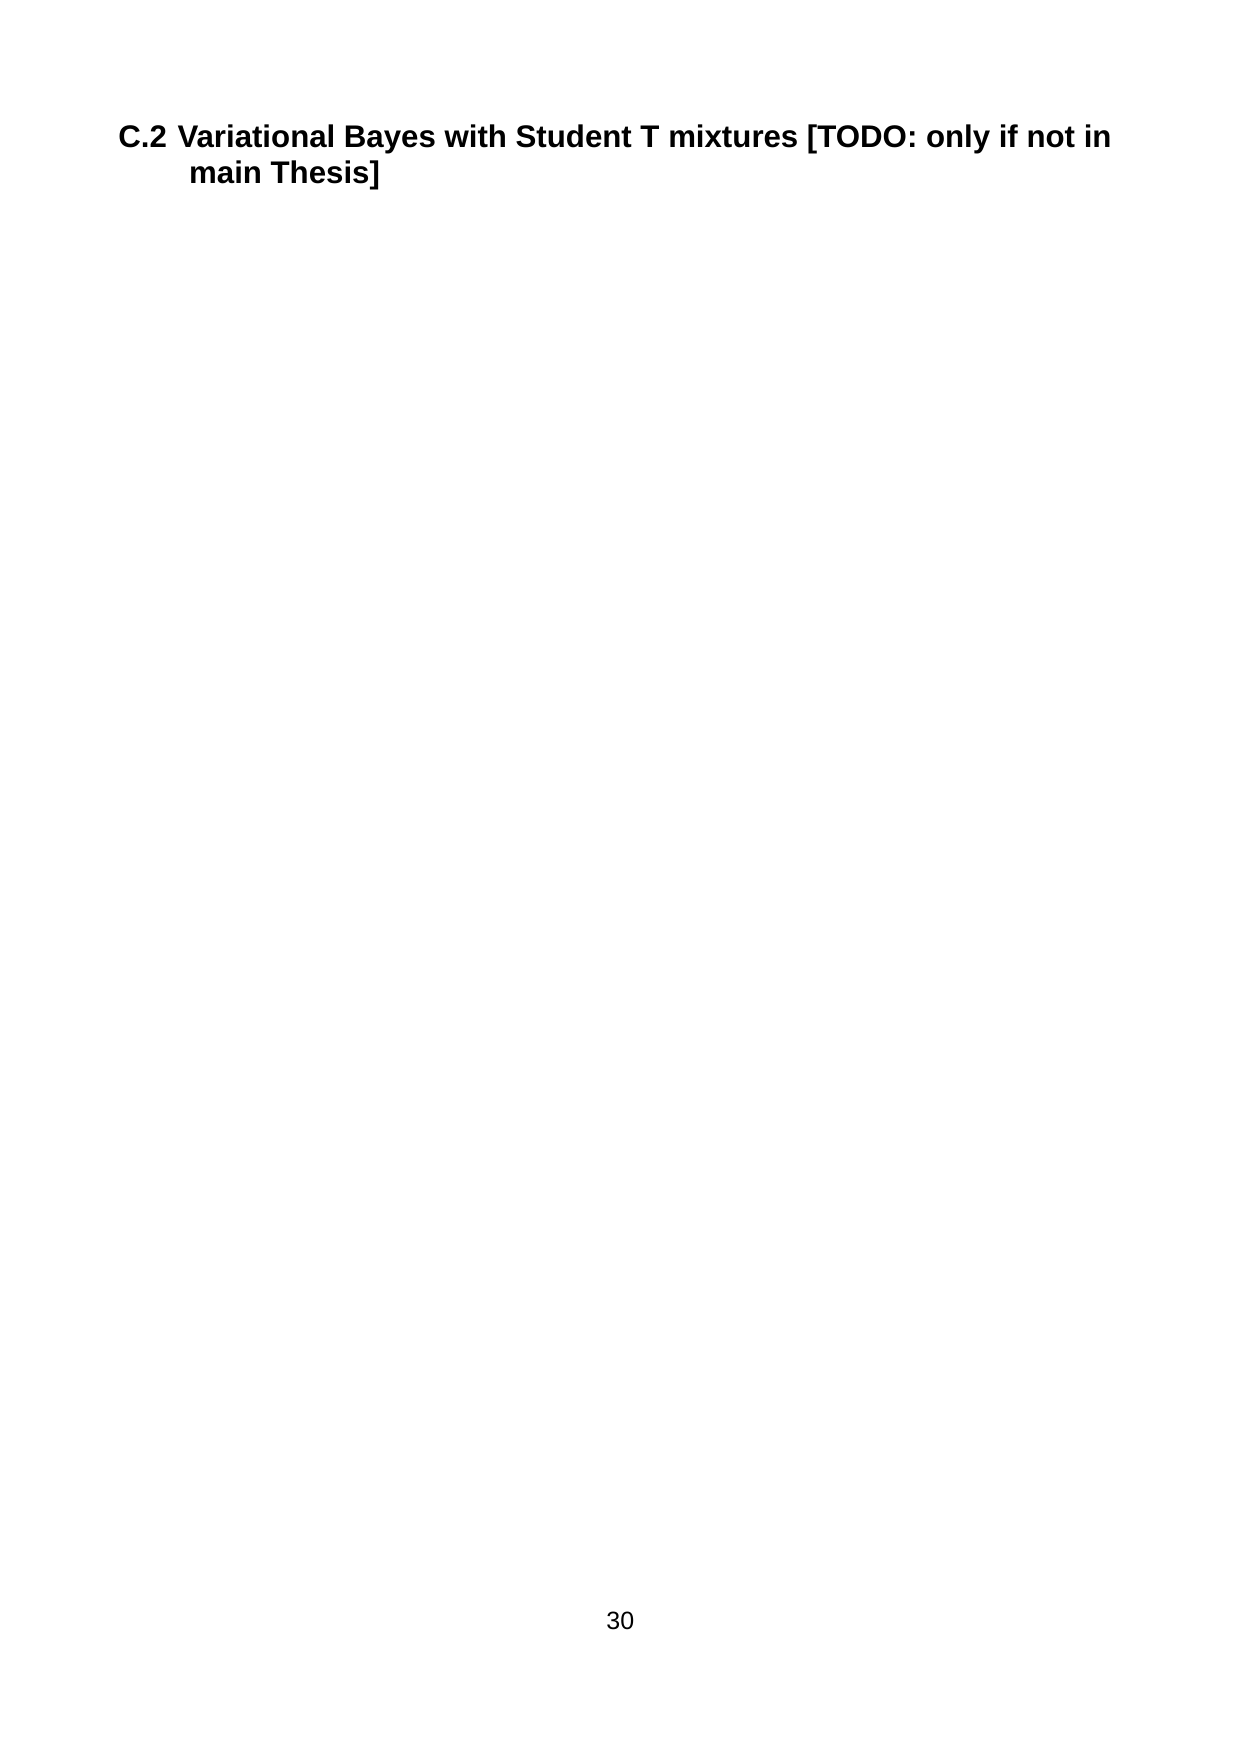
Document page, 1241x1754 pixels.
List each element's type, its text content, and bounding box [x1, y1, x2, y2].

title Variational Bayes with Student T mixtures [TODO: only if not in main Thesis] [118, 118, 1122, 190]
